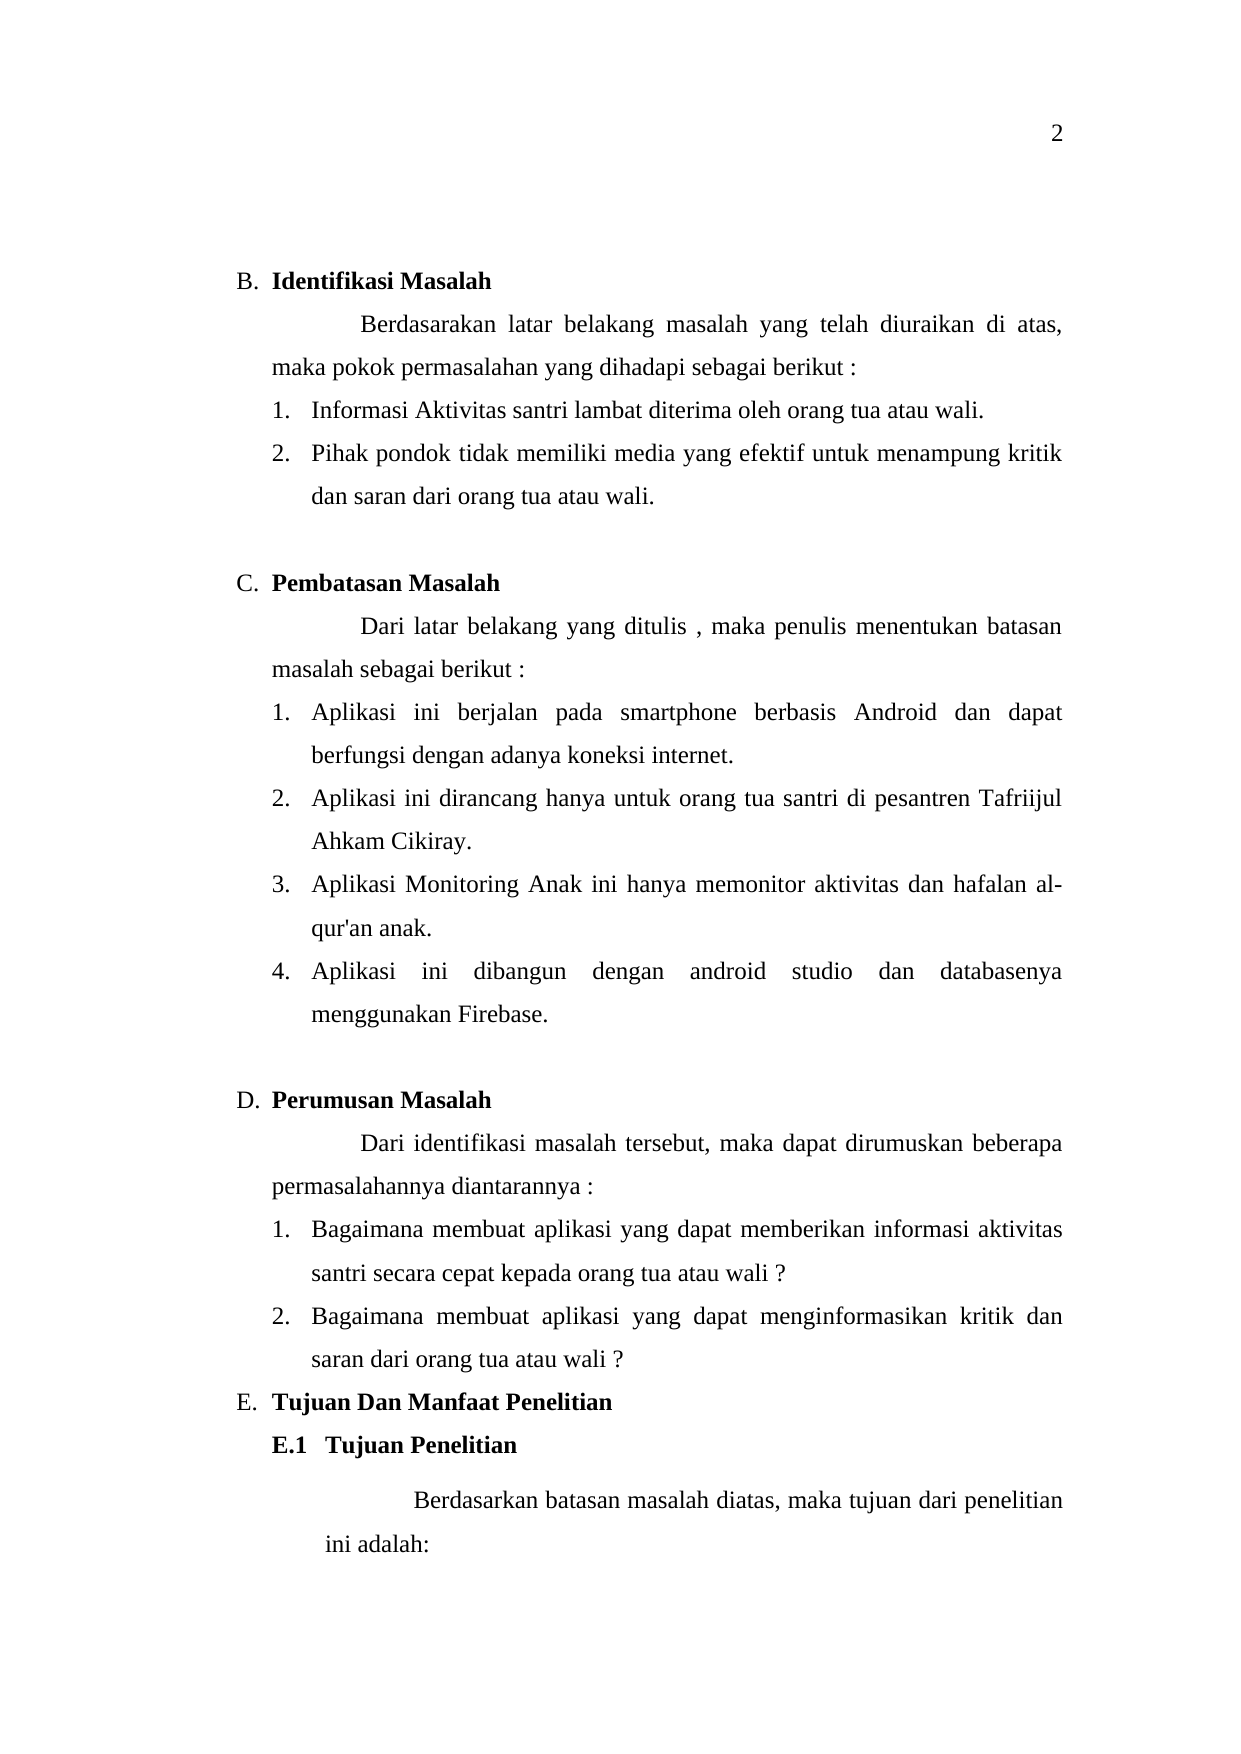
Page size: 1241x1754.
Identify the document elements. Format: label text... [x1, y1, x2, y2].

list Aplikasi ini dibangun dengan android studio dan databasenya menggunakan Firebase. [272, 956, 1063, 1028]
text Berdasarakan latar belakang masalah yang telah diuraikan di atas, maka pokok permasalahan yang dihadapi sebagai berikut : [272, 309, 1063, 381]
list Aplikasi Monitoring Anak ini hanya memonitor aktivitas dan hafalan al-qur'an anak. [272, 869, 1063, 941]
subtitle Tujuan Penelitian [272, 1430, 1063, 1459]
text Berdasarkan batasan masalah diatas, maka tujuan dari penelitian ini adalah: [325, 1486, 1063, 1557]
list Aplikasi ini dirancang hanya untuk orang tua santri di pesantren Tafriijul Ahkam Cikiray. [272, 783, 1063, 855]
list Bagaimana membuat aplikasi yang dapat memberikan informasi aktivitas santri secara cepat kepada orang tua atau wali ? [272, 1214, 1063, 1286]
subtitle Identifikasi Masalah [236, 266, 1063, 294]
list Pihak pondok tidak memiliki media yang efektif untuk menampung kritik dan saran dari orang tua atau wali. [272, 438, 1063, 510]
subtitle Perumusan Masalah [236, 1085, 1063, 1114]
list Informasi Aktivitas santri lambat diterima oleh orang tua atau wali. [272, 395, 1063, 424]
list Aplikasi ini berjalan pada smartphone berbasis Android dan dapat berfungsi dengan adanya koneksi internet. [272, 697, 1063, 769]
text Dari latar belakang yang ditulis , maka penulis menentukan batasan masalah sebagai berikut : [272, 611, 1063, 683]
text Dari identifikasi masalah tersebut, maka dapat dirumuskan beberapa permasalahannya diantarannya : [272, 1128, 1063, 1200]
subtitle Pembatasan Masalah [236, 568, 1063, 596]
subtitle Tujuan dan Manfaat Penelitian [236, 1387, 1063, 1416]
list Bagaimana membuat aplikasi yang dapat menginformasikan kritik dan saran dari orang tua atau wali ? [272, 1301, 1063, 1373]
